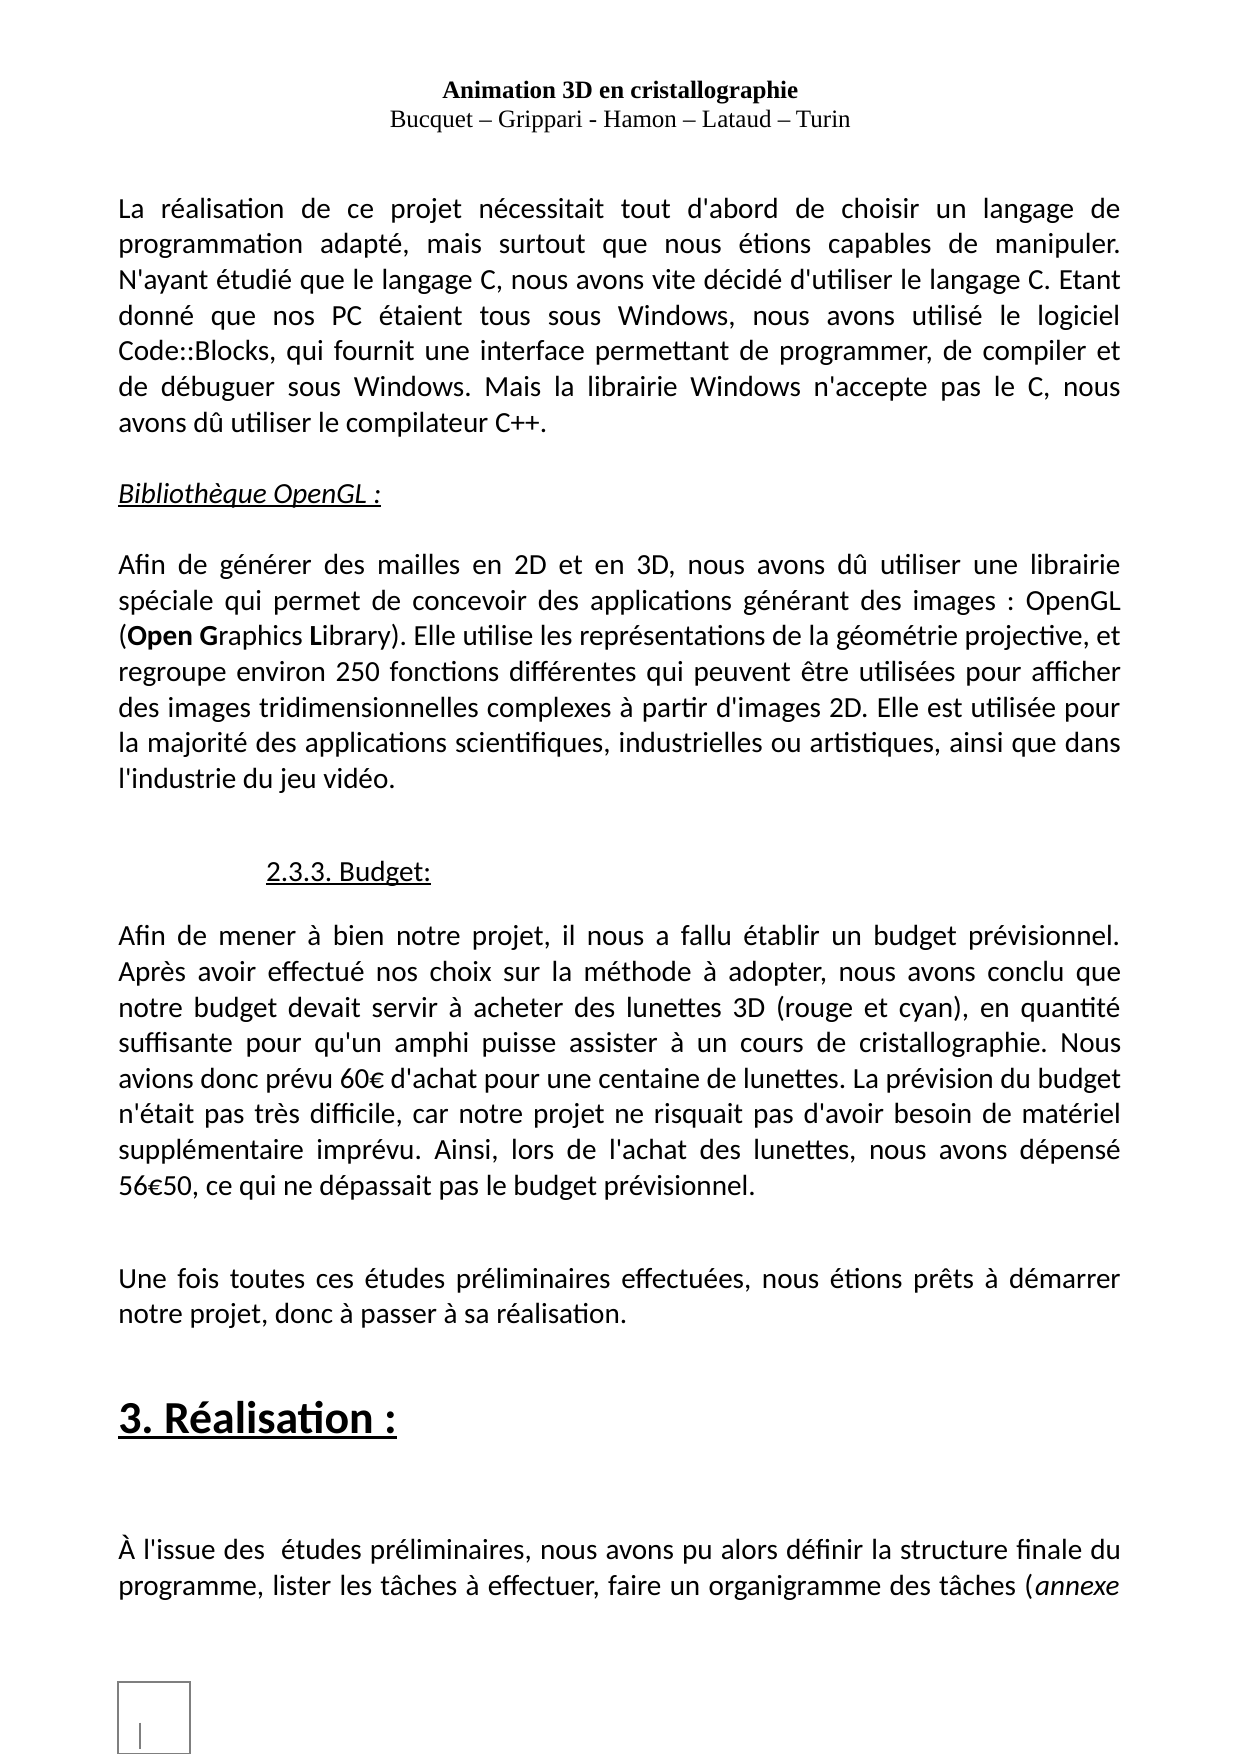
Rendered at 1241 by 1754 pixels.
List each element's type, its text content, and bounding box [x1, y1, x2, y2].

text 3. Réalisation : [118, 1389, 1122, 1445]
text 2.3.3. Budget: [192, 853, 1122, 889]
text La réalisation de ce projet nécessitait tout d'abord de choisir un langage de programmation adapté, mais surtout que nous étions capables de manipuler. N'ayant étudié que le langage C, nous avons vite décidé d'utiliser le langage C. Etant donné que nos PC étaient tous sous Windows, nous avons utilisé le logiciel Code::Blocks, qui fournit une interface permettant de programmer, de compiler et de débuguer sous Windows. Mais la librairie Windows n'accepte pas le C, nous avons dû utiliser le compilateur C++. [118, 190, 1122, 439]
text Afin de mener à bien notre projet, il nous a fallu établir un budget prévisionnel. Après avoir effectué nos choix sur la méthode à adopter, nous avons conclu que notre budget devait servir à acheter des lunettes 3D (rouge et cyan), en quantité suffisante pour qu'un amphi puisse assister à un cours de cristallographie. Nous avions donc prévu 60€ d'achat pour une centaine de lunettes. La prévision du budget n'était pas très difficile, car notre projet ne risquait pas d'avoir besoin de matériel supplémentaire imprévu. Ainsi, lors de l'achat des lunettes, nous avons dépensé 56€50, ce qui ne dépassait pas le budget prévisionnel. [118, 917, 1122, 1202]
text Une fois toutes ces études préliminaires effectuées, nous étions prêts à démarrer notre projet, donc à passer à sa réalisation. [118, 1260, 1122, 1331]
text Bibliothèque OpenGL : [118, 475, 1122, 511]
text Afin de générer des mailles en 2D et en 3D, nous avons dû utiliser une librairie spéciale qui permet de concevoir des applications générant des images : OpenGL (Open Graphics Library). Elle utilise les représentations de la géométrie projective, et regroupe environ 250 fonctions différentes qui peuvent être utilisées pour afficher des images tridimensionnelles complexes à partir d'images 2D. Elle est utilisée pour la majorité des applications scientifiques, industrielles ou artistiques, ainsi que dans l'industrie du jeu vidéo. [118, 546, 1122, 796]
text À l'issue des études préliminaires, nous avons pu alors définir la structure finale du programme, lister les tâches à effectuer, faire un organigramme des tâches (annexe [118, 1531, 1122, 1602]
